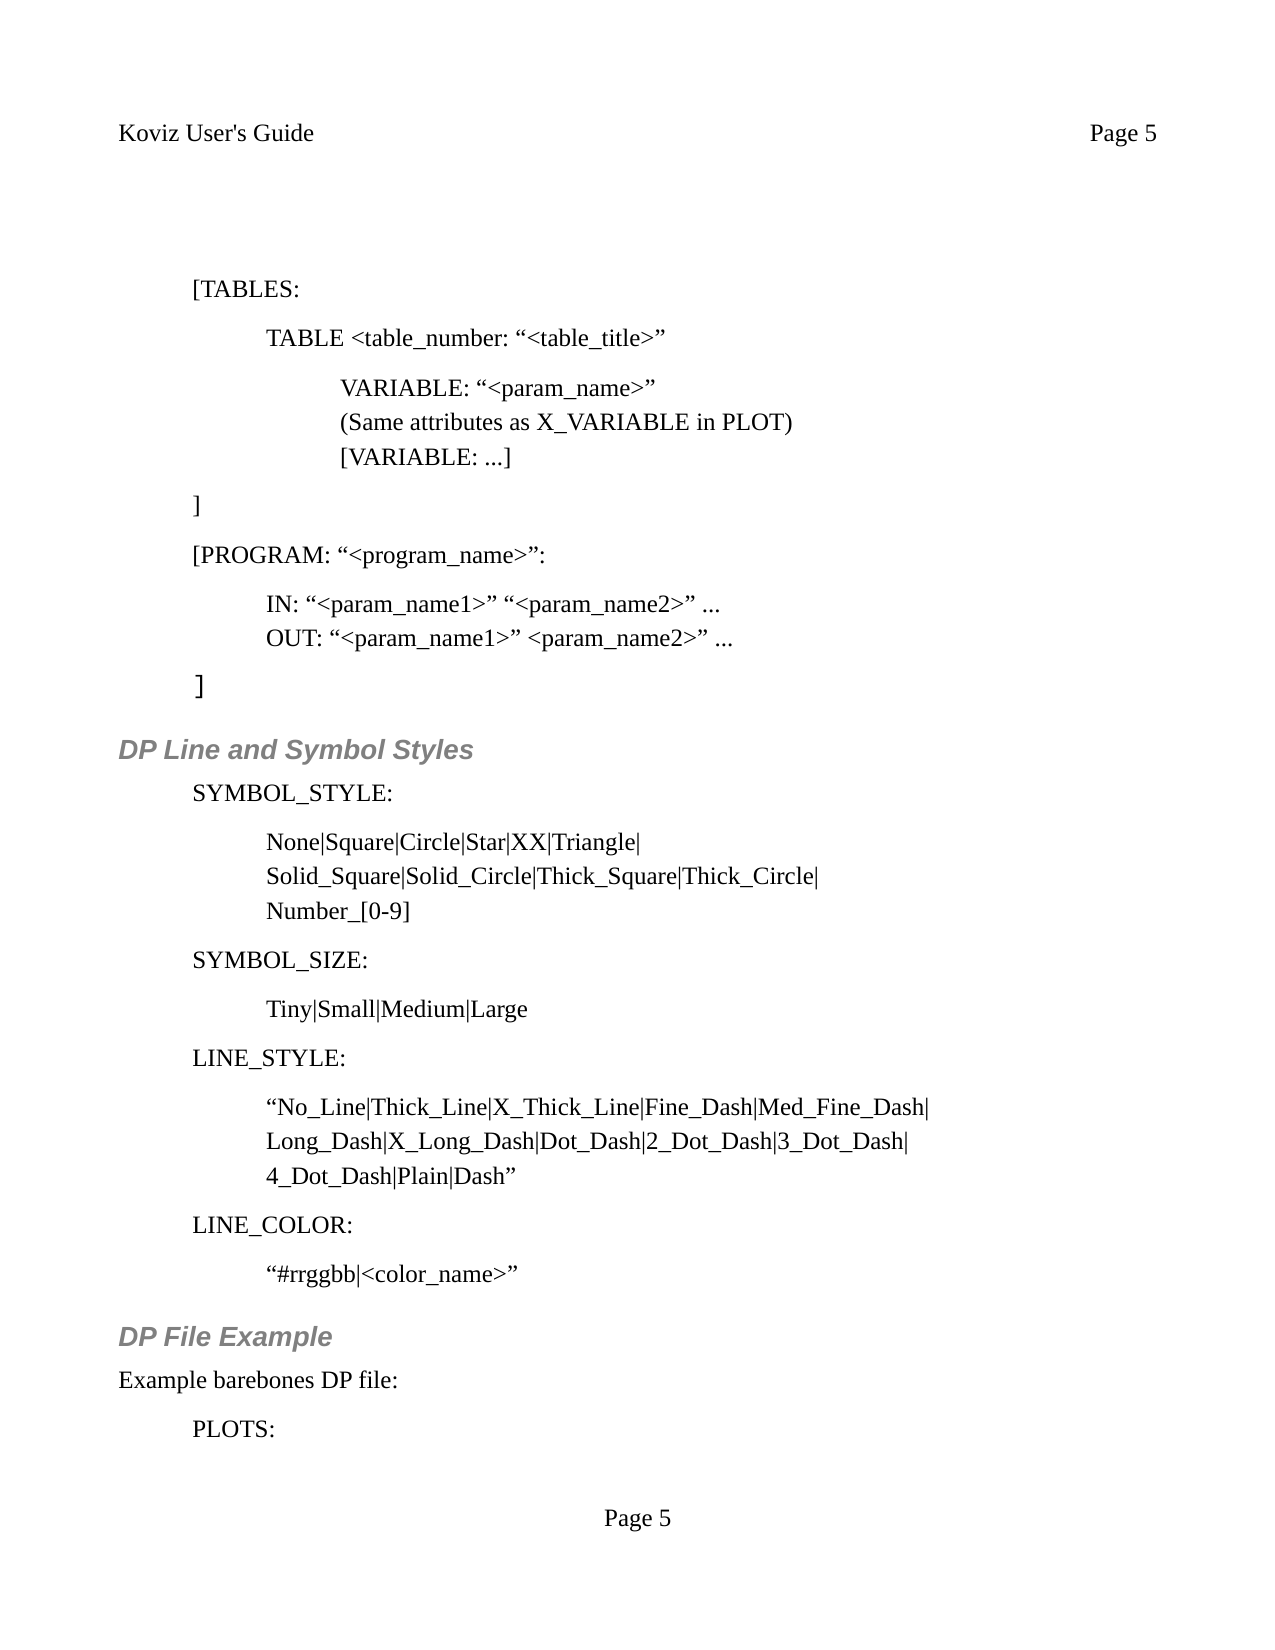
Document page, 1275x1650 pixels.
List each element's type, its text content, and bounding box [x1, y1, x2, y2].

text VARIABLE: “<param_name>” (Same attributes as X_VARIABLE in PLOT) [VARIABLE: ...] [340, 373, 1157, 470]
text ] [192, 491, 1157, 519]
text [TABLES: [192, 274, 1157, 303]
text LINE_STYLE: [192, 1043, 1157, 1072]
text Tiny|Small|Medium|Large [266, 994, 1157, 1023]
text [PROGRAM: “<program_name>”: [192, 540, 1157, 568]
subtitle DP Line and Symbol Styles [118, 733, 1157, 765]
text SYMBOL_SIZE: [192, 945, 1157, 973]
text IN: “<param_name1>” “<param_name2>” ... OUT: “<param_name1>” <param_name2>” ... [266, 589, 1157, 652]
subtitle DP File Example [118, 1321, 1157, 1352]
text TABLE <table_number: “<table_title>” [266, 323, 1157, 352]
text “No_Line|Thick_Line|X_Thick_Line|Fine_Dash|Med_Fine_Dash| Long_Dash|X_Long_Dash|Dot_Dash|2_Dot_Dash|3_Dot_Dash| 4_Dot_Dash|Plain|Dash” [266, 1092, 1157, 1190]
text SYMBOL_STYLE: [192, 778, 1157, 806]
text PLOTS: [192, 1414, 1157, 1443]
text ] [192, 672, 1157, 701]
text Example barebones DP file: [118, 1365, 1157, 1394]
text LINE_COLOR: [192, 1210, 1157, 1239]
text “#rrggbb|<color_name>” [266, 1259, 1157, 1288]
text None|Square|Circle|Star|XX|Triangle| Solid_Square|Solid_Circle|Thick_Square|Thick_Circle| Number_[0-9] [266, 827, 1157, 924]
